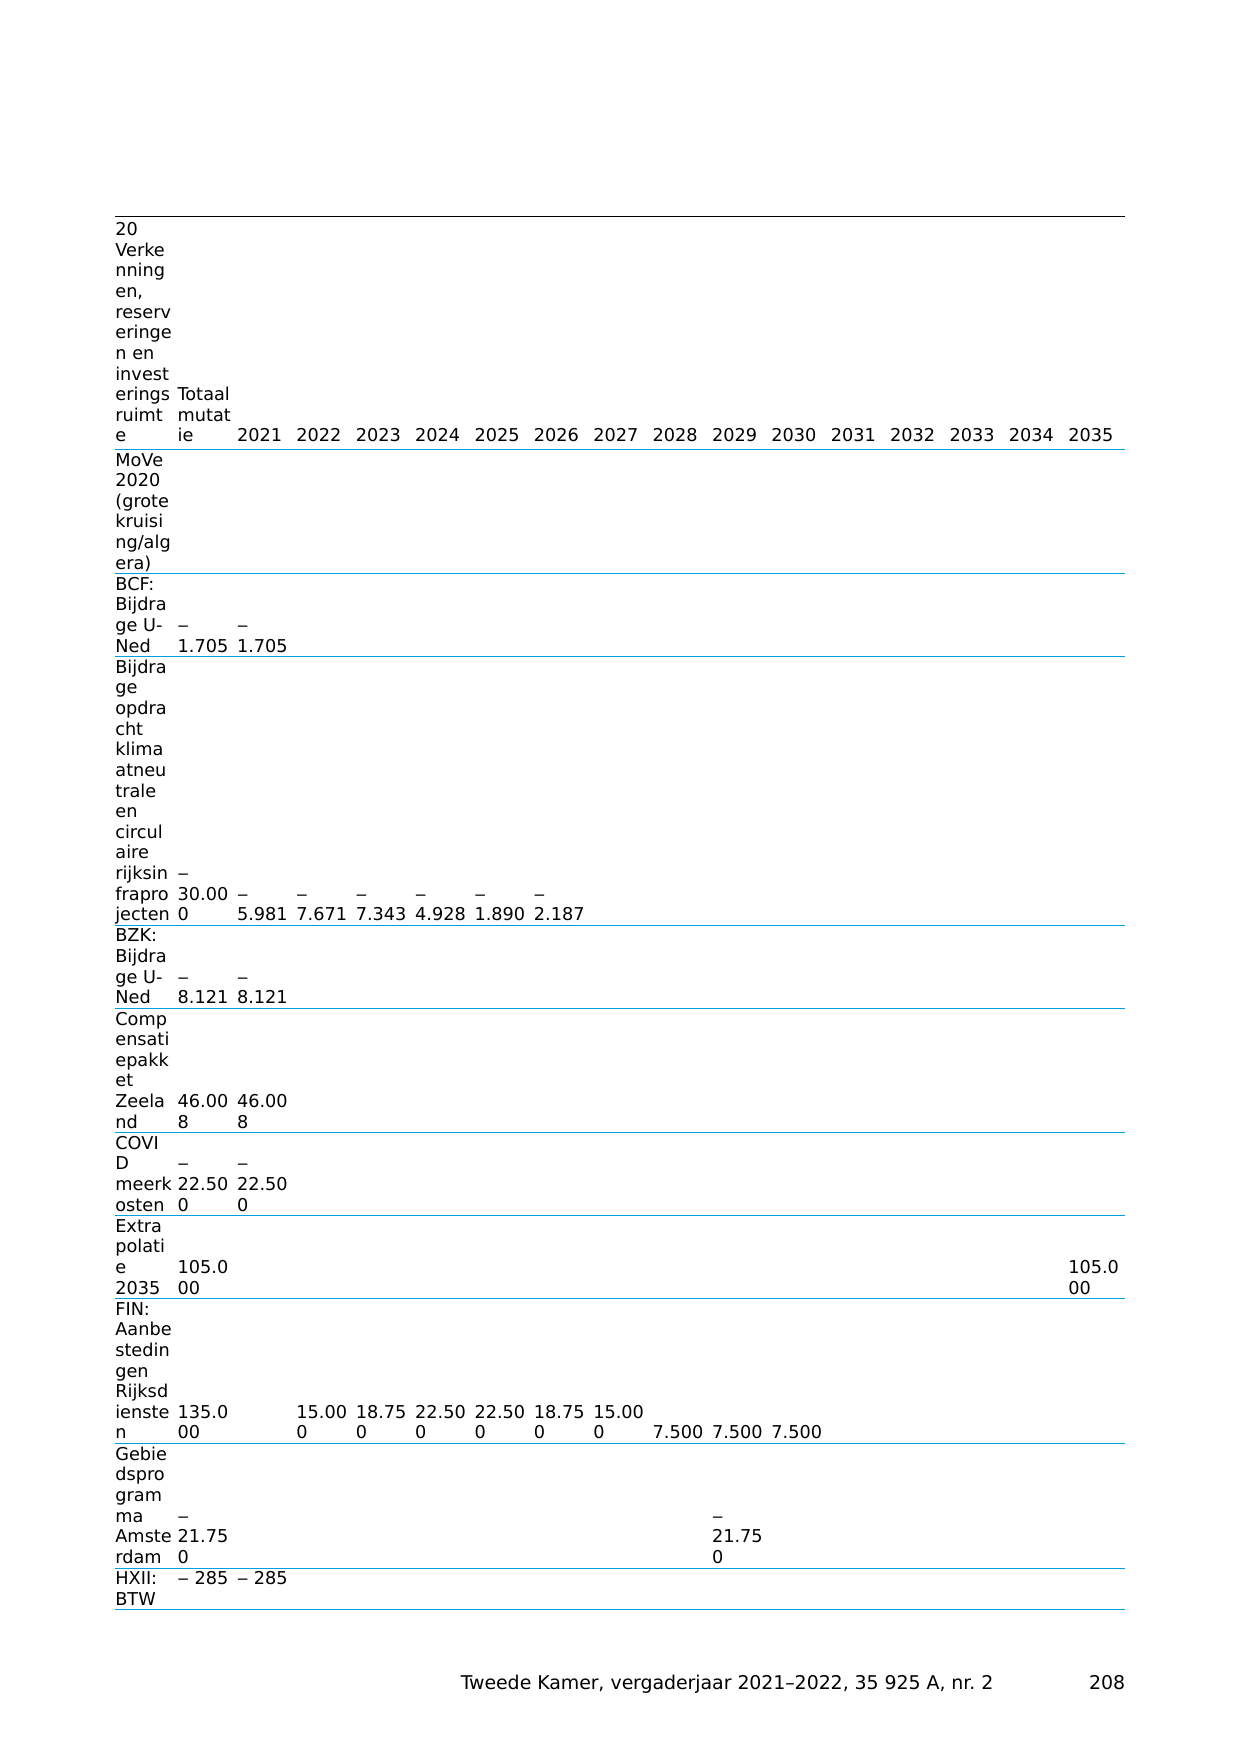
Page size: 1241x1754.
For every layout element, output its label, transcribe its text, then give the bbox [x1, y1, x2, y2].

table_cell [590, 1009, 649, 1132]
table_cell ‒ 22.500 [234, 1133, 293, 1215]
table_cell [1006, 1009, 1065, 1132]
table_cell [471, 574, 531, 656]
table_cell [293, 450, 353, 573]
table_cell [471, 1569, 531, 1609]
table_cell COVID meerkosten [115, 1133, 174, 1215]
table_cell [946, 1299, 1006, 1443]
table_cell [709, 1009, 768, 1132]
table_cell [234, 1299, 293, 1443]
table_cell [590, 1569, 649, 1609]
table_cell Gebiedsprogramma Amsterdam [115, 1444, 174, 1567]
table_cell [650, 1009, 709, 1132]
table_cell [887, 450, 946, 573]
table_cell [1006, 450, 1065, 573]
table_cell [293, 1133, 353, 1215]
table_cell [293, 1216, 353, 1298]
table_cell [293, 1444, 353, 1567]
table_cell 22.500 [471, 1299, 531, 1443]
table_cell [412, 574, 471, 656]
table_cell [709, 657, 768, 925]
table_cell 7.500 [709, 1299, 768, 1443]
table_cell Compensatiepakket Zeeland [115, 1009, 174, 1132]
table_cell 7.500 [650, 1299, 709, 1443]
table_cell [768, 574, 828, 656]
table_cell 2033 [946, 217, 1006, 449]
table_cell [768, 657, 828, 925]
table_cell [768, 1444, 828, 1567]
table_cell [353, 1216, 412, 1298]
table_cell [471, 1133, 531, 1215]
table_cell [768, 926, 828, 1008]
table_cell [1065, 1444, 1125, 1567]
table_cell [946, 1569, 1006, 1609]
table_cell [471, 1444, 531, 1567]
table_cell 2034 [1006, 217, 1065, 449]
table_cell [412, 1133, 471, 1215]
table_cell [412, 1444, 471, 1567]
table_cell 2035 [1065, 217, 1125, 449]
table_cell 46.008 [175, 1009, 234, 1132]
table_cell [828, 574, 887, 656]
table_cell 105.000 [1065, 1216, 1125, 1298]
table_cell [650, 1133, 709, 1215]
table_cell [709, 1216, 768, 1298]
table_cell ‒ 2.187 [531, 657, 590, 925]
table_cell [590, 657, 649, 925]
table_cell ‒ 8.121 [175, 926, 234, 1008]
table_cell [412, 450, 471, 573]
table_cell BCF: Bijdrage U-Ned [115, 574, 174, 656]
table_cell [531, 1216, 590, 1298]
table_cell [828, 926, 887, 1008]
table_cell 2030 [768, 217, 828, 449]
table_cell [353, 1569, 412, 1609]
table_cell MoVe 2020 (grote kruising/algera) [115, 450, 174, 573]
table_cell [293, 1009, 353, 1132]
table_cell Extrapolatie 2035 [115, 1216, 174, 1298]
table_cell [887, 1133, 946, 1215]
table_cell [709, 450, 768, 573]
table_cell [590, 1216, 649, 1298]
table_cell ‒ 1.705 [234, 574, 293, 656]
table_cell [471, 450, 531, 573]
table_cell ‒ 21.750 [175, 1444, 234, 1567]
table_cell 46.008 [234, 1009, 293, 1132]
table_cell [887, 1009, 946, 1132]
table_cell ‒ 285 [234, 1569, 293, 1609]
table_cell [1065, 657, 1125, 925]
table_cell [709, 574, 768, 656]
table_cell [887, 1569, 946, 1609]
table_cell ‒ 1.890 [471, 657, 531, 925]
table_cell 2028 [650, 217, 709, 449]
table_cell ‒ 7.671 [293, 657, 353, 925]
table_cell ‒ 21.750 [709, 1444, 768, 1567]
table_cell [412, 1216, 471, 1298]
table_cell [946, 1444, 1006, 1567]
table_cell [887, 1299, 946, 1443]
table_cell [1065, 574, 1125, 656]
table_cell [768, 1009, 828, 1132]
table_cell [353, 926, 412, 1008]
table_cell [531, 450, 590, 573]
table_cell [946, 574, 1006, 656]
table_cell [353, 450, 412, 573]
table_cell [1065, 1009, 1125, 1132]
table_cell ‒ 285 [175, 1569, 234, 1609]
table_cell [531, 1444, 590, 1567]
table_cell Bijdrage opdracht klimaatneutrale en circulaire rijksinfraprojecten [115, 657, 174, 925]
table_cell ‒ 22.500 [175, 1133, 234, 1215]
table_cell [650, 450, 709, 573]
table_cell FIN: Aanbestedingen Rijksdiensten [115, 1299, 174, 1443]
table_cell [353, 1133, 412, 1215]
table_cell [293, 574, 353, 656]
table_cell ‒ 1.705 [175, 574, 234, 656]
table_cell ‒ 30.000 [175, 657, 234, 925]
table_cell [828, 657, 887, 925]
table_cell [1006, 1444, 1065, 1567]
table_cell 2024 [412, 217, 471, 449]
table_cell [709, 1133, 768, 1215]
table_cell [353, 1444, 412, 1567]
table_cell ‒ 4.928 [412, 657, 471, 925]
table_cell [887, 574, 946, 656]
table_cell 15.000 [293, 1299, 353, 1443]
table_cell [590, 574, 649, 656]
table_cell [887, 926, 946, 1008]
table_cell 18.750 [353, 1299, 412, 1443]
table_cell [650, 574, 709, 656]
table_cell [531, 1569, 590, 1609]
table_cell [946, 657, 1006, 925]
table_cell 18.750 [531, 1299, 590, 1443]
table_cell [1006, 1569, 1065, 1609]
table_cell [471, 926, 531, 1008]
table_cell [1065, 926, 1125, 1008]
table_cell [1006, 1216, 1065, 1298]
table_cell [828, 1299, 887, 1443]
table_cell [1006, 1133, 1065, 1215]
table_cell HXII: BTW [115, 1569, 174, 1609]
table_cell [531, 1009, 590, 1132]
table_cell [946, 1216, 1006, 1298]
table_cell 2027 [590, 217, 649, 449]
table_cell [590, 450, 649, 573]
table_cell [412, 926, 471, 1008]
table_cell [887, 1444, 946, 1567]
table_cell 2021 [234, 217, 293, 449]
table_cell [1065, 450, 1125, 573]
table_cell ‒ 8.121 [234, 926, 293, 1008]
table_cell [828, 450, 887, 573]
table_cell [709, 926, 768, 1008]
table_cell [650, 657, 709, 925]
table_header Tabel 89 Artikel 20 Verkenningen, reserveringen en investeringsruimte (bedragen x € 1.000) [115, 191, 1125, 216]
table_cell [471, 1216, 531, 1298]
table_cell 2029 [709, 217, 768, 449]
table_cell 2022 [293, 217, 353, 449]
table_cell 2023 [353, 217, 412, 449]
table_cell 2031 [828, 217, 887, 449]
table_cell [1006, 1299, 1065, 1443]
table_cell [293, 926, 353, 1008]
table_cell [531, 574, 590, 656]
table_cell 2032 [887, 217, 946, 449]
table_cell [412, 1569, 471, 1609]
table_cell ‒ 7.343 [353, 657, 412, 925]
table_cell [353, 574, 412, 656]
table_cell [353, 1009, 412, 1132]
table_cell [293, 1569, 353, 1609]
table_cell [946, 1133, 1006, 1215]
table_cell [1006, 574, 1065, 656]
table_cell [234, 450, 293, 573]
table_cell [709, 1569, 768, 1609]
table_cell [828, 1216, 887, 1298]
table_cell [828, 1009, 887, 1132]
table_cell [650, 1569, 709, 1609]
table_cell [768, 1133, 828, 1215]
table_cell Totaal mutatie [175, 217, 234, 449]
table_cell [828, 1133, 887, 1215]
table_cell [650, 1444, 709, 1567]
table_cell [590, 1444, 649, 1567]
table_cell 15.000 [590, 1299, 649, 1443]
table_cell [234, 1444, 293, 1567]
table_cell [175, 450, 234, 573]
table_cell [1006, 657, 1065, 925]
table_cell 22.500 [412, 1299, 471, 1443]
table_cell [650, 1216, 709, 1298]
table_cell [1065, 1299, 1125, 1443]
table_cell [234, 1216, 293, 1298]
table_cell 7.500 [768, 1299, 828, 1443]
table_cell [650, 926, 709, 1008]
table_cell [828, 1444, 887, 1567]
table_cell 2026 [531, 217, 590, 449]
table_cell 135.000 [175, 1299, 234, 1443]
table_cell ‒ 5.981 [234, 657, 293, 925]
table_cell [946, 450, 1006, 573]
table_cell [531, 1133, 590, 1215]
table_cell [887, 1216, 946, 1298]
table_cell 20 Verkenningen, reserveringen en investeringsruimte [115, 217, 174, 449]
table_cell [1065, 1569, 1125, 1609]
table_cell [1006, 926, 1065, 1008]
table_cell [768, 1216, 828, 1298]
table_cell 2025 [471, 217, 531, 449]
table_cell [471, 1009, 531, 1132]
table_cell [887, 657, 946, 925]
table_cell [412, 1009, 471, 1132]
table_cell [590, 1133, 649, 1215]
table_cell 105.000 [175, 1216, 234, 1298]
table_cell [531, 926, 590, 1008]
table_cell [1065, 1133, 1125, 1215]
table_cell [590, 926, 649, 1008]
table_cell BZK: Bijdrage U-Ned [115, 926, 174, 1008]
table_cell [768, 450, 828, 573]
table_cell [768, 1569, 828, 1609]
table_cell [828, 1569, 887, 1609]
table_cell [946, 1009, 1006, 1132]
table_cell [946, 926, 1006, 1008]
